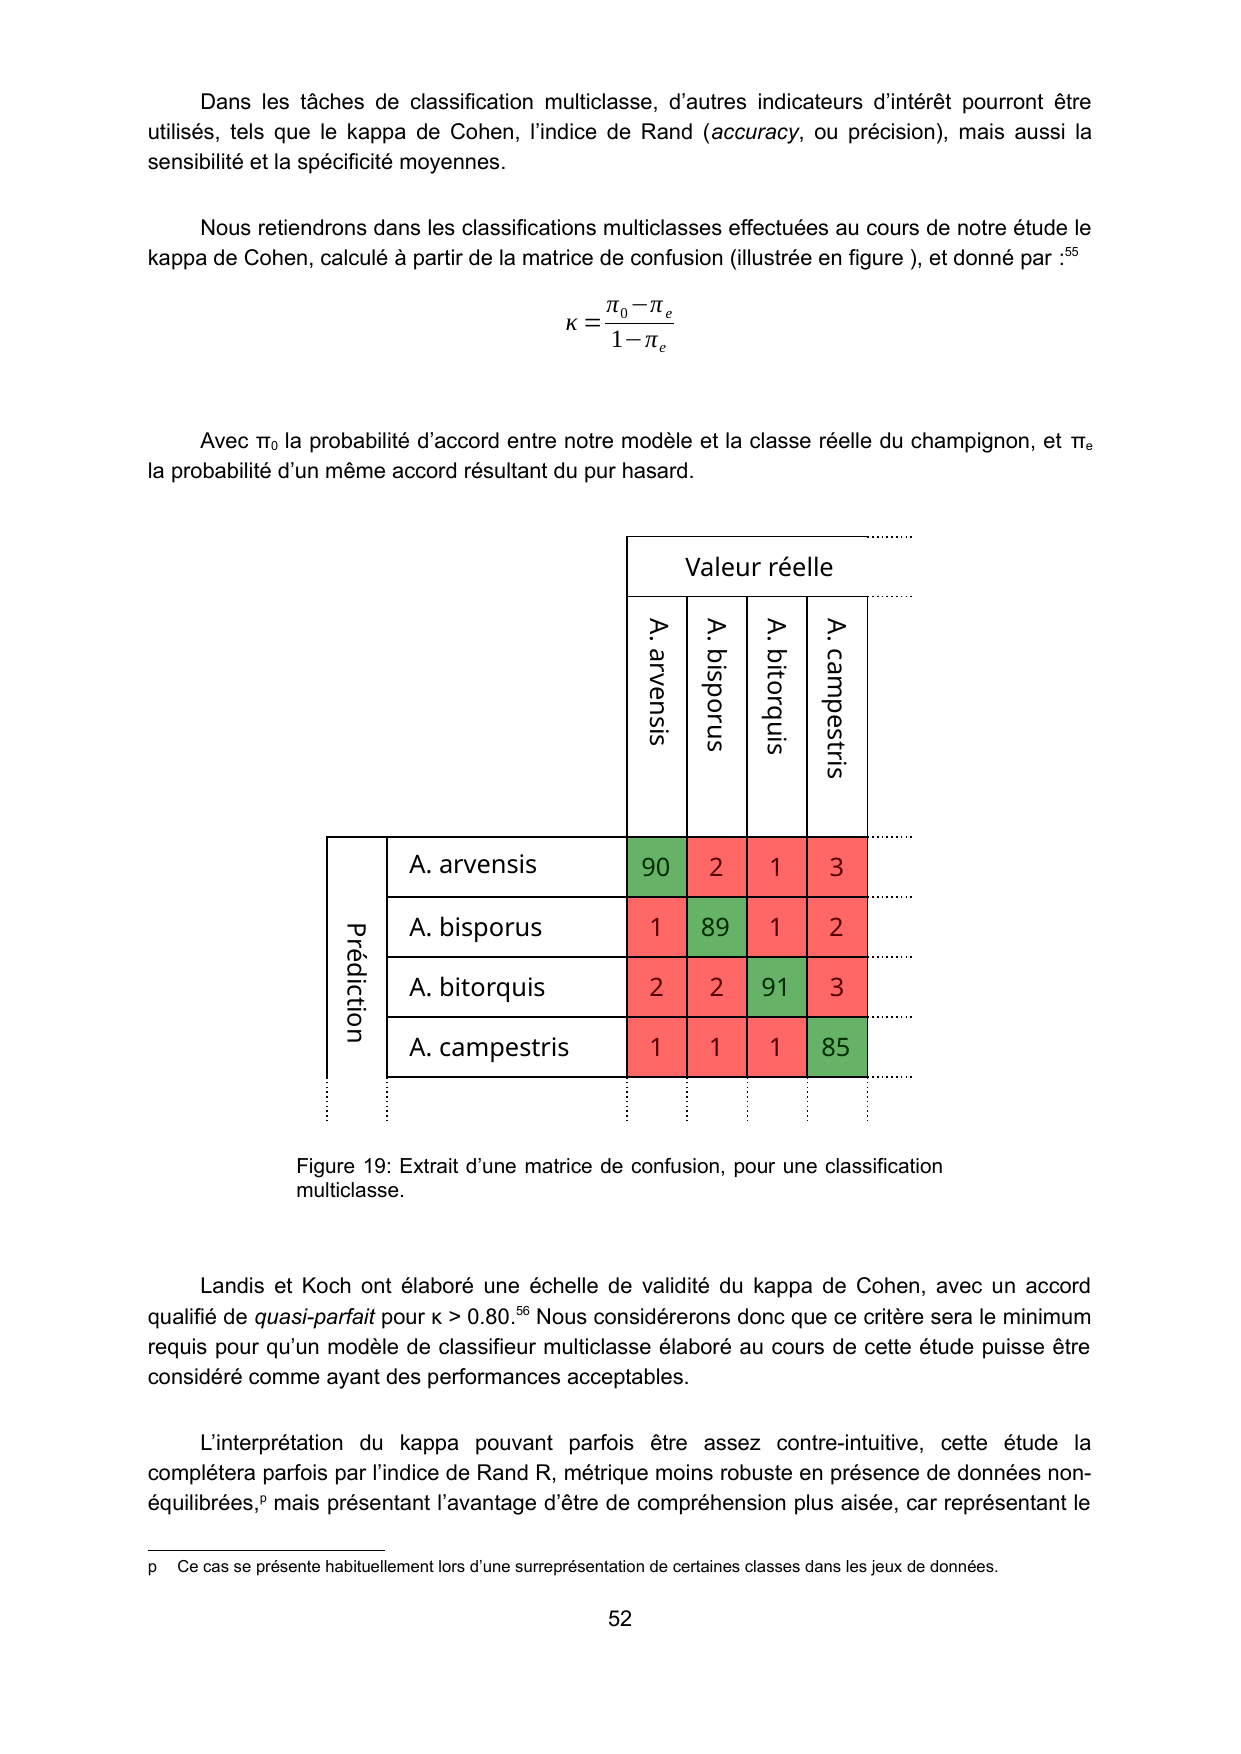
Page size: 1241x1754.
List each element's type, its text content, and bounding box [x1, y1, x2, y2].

text Nous retiendrons dans les classifications multiclasses effectuées au cours de notre étude le kappa de Cohen, calculé à partir de la matrice de confusion (illustrée en figure ), et donné par :55 [148, 215, 1093, 270]
text Avec π0 la probabilité d’accord entre notre modèle et la classe réelle du champignon, et πe la probabilité d’un même accord résultant du pur hasard. [148, 427, 1093, 483]
text Ce cas se présente habituellement lors d’une surreprésentation de certaines classes dans les jeux de données. [148, 1556, 1093, 1576]
text Figure 19: Extrait d’une matrice de confusion, pour une classification multiclasse. [296, 506, 944, 1202]
text Landis et Koch ont élaboré une échelle de validité du kappa de Cohen, avec un accord qualifié de quasi-parfait pour κ > 0.80.56 Nous considérerons donc que ce critère sera le minimum requis pour qu’un modèle de classifieur multiclasse élaboré au cours de cette étude puisse être considéré comme ayant des performances acceptables. [148, 1273, 1093, 1389]
text L’interprétation du kappa pouvant parfois être assez contre-intuitive, cette étude la complétera parfois par l’indice de Rand R, métrique moins robuste en présence de données non-équilibrées, mais présentant l’avantage d’être de compréhension plus aisée, car représentant le [148, 1430, 1093, 1515]
text Dans les tâches de classification multiclasse, d’autres indicateurs d’intérêt pourront être utilisés, tels que le kappa de Cohen, l’indice de Rand (accuracy, ou précision), mais aussi la sensibilité et la spécificité moyennes. [148, 88, 1093, 174]
